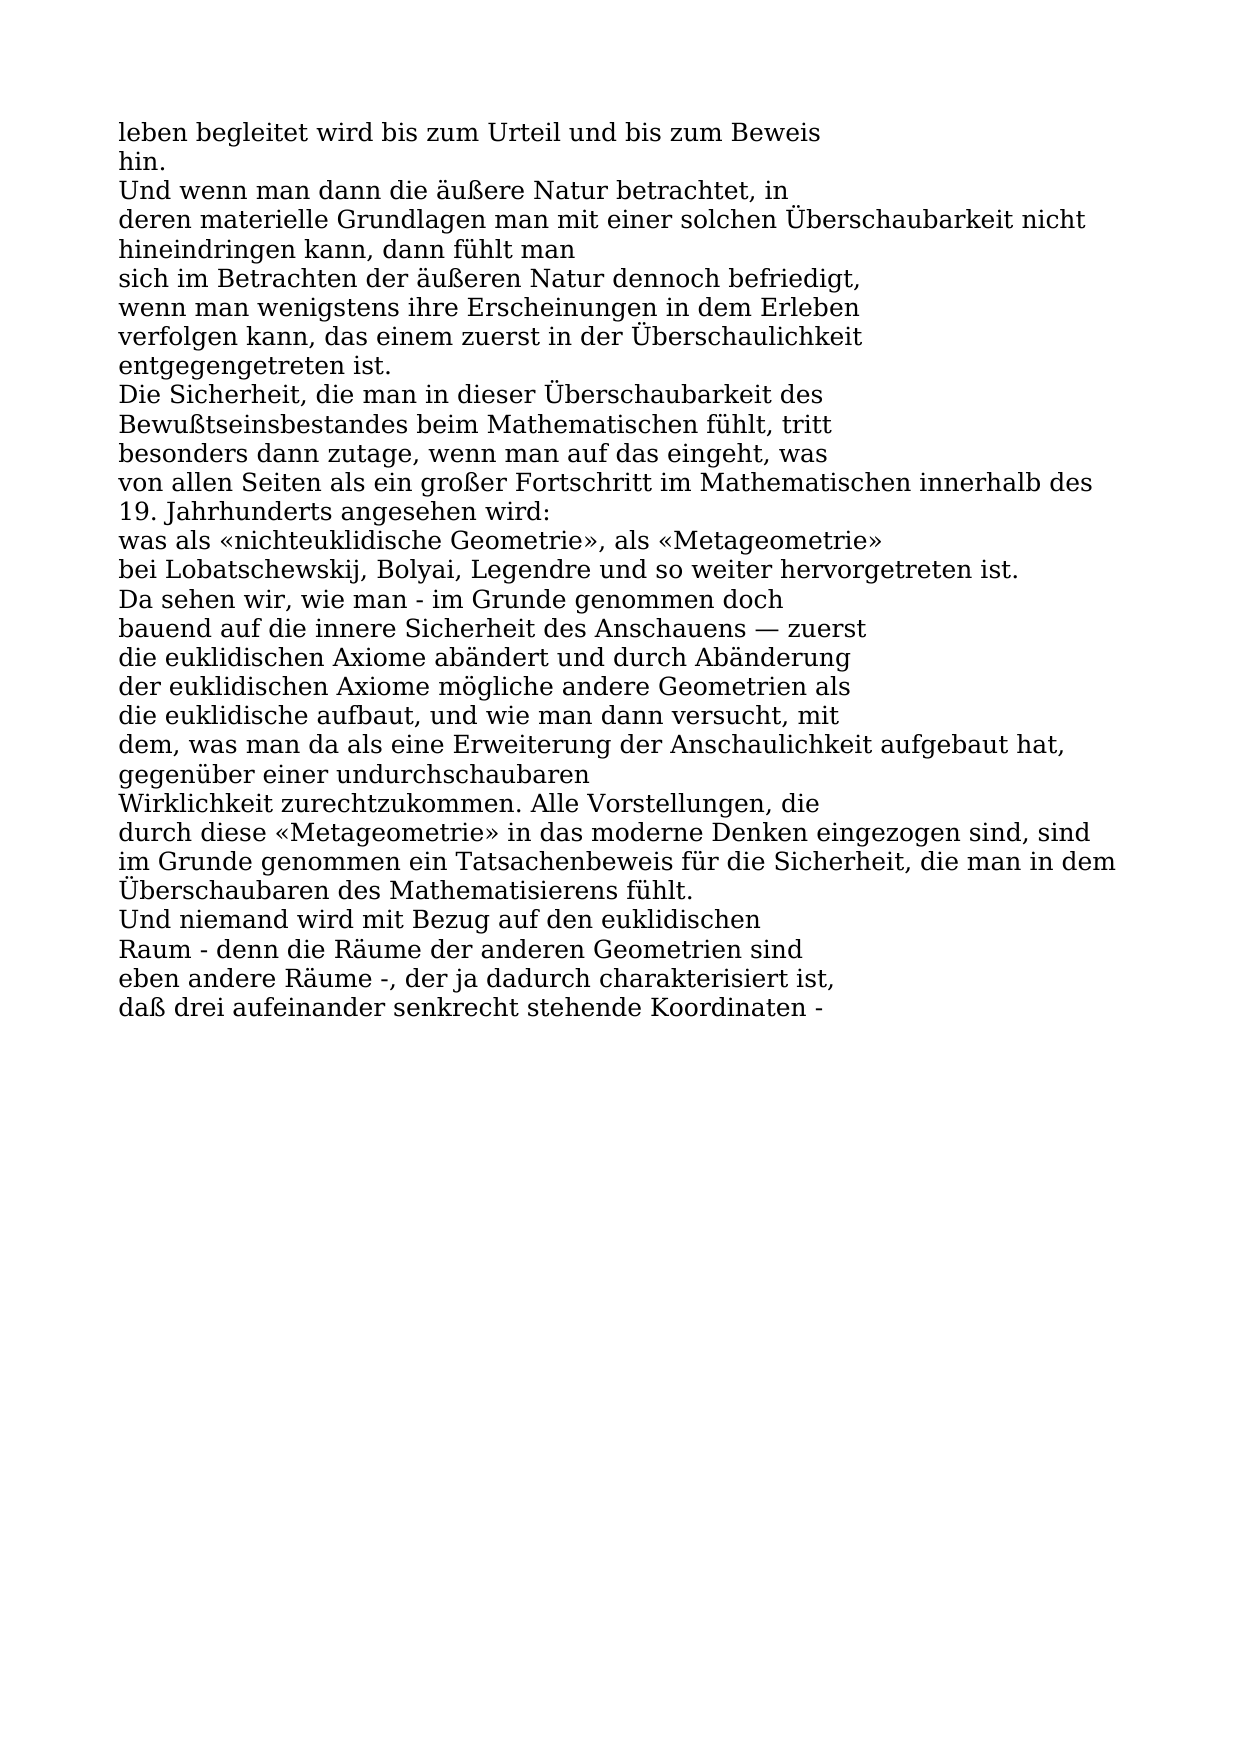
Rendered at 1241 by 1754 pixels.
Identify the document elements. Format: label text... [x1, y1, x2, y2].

text was als «nichteuklidische Geometrie», als «Metageometrie» [118, 526, 1122, 556]
text wenn man wenigstens ihre Erscheinungen in dem Erleben [118, 293, 1122, 322]
text die euklidische aufbaut, und wie man dann versucht, mit [118, 701, 1122, 731]
text deren materielle Grundlagen man mit einer solchen Überschaubarkeit nicht hineindringen kann, dann fühlt man [118, 206, 1122, 264]
text Die Sicherheit, die man in dieser Überschaubarkeit des [118, 381, 1122, 410]
text die euklidischen Axiome abändert und durch Abänderung [118, 643, 1122, 672]
text der euklidischen Axiome mögliche andere Geometrien als [118, 672, 1122, 701]
text besonders dann zutage, wenn man auf das eingeht, was [118, 439, 1122, 468]
text dem, was man da als eine Erweiterung der Anschaulichkeit aufgebaut hat, gegenüber einer undurchschaubaren [118, 731, 1122, 789]
text leben begleitet wird bis zum Urteil und bis zum Beweis [118, 118, 1122, 147]
text bei Lobatschewskij, Bolyai, Legendre und so weiter hervorgetreten ist. [118, 556, 1122, 585]
text Wirklichkeit zurechtzukommen. Alle Vorstellungen, die [118, 789, 1122, 818]
text entgegengetreten ist. [118, 351, 1122, 381]
text Und niemand wird mit Bezug auf den euklidischen [118, 906, 1122, 935]
text verfolgen kann, das einem zuerst in der Überschaulichkeit [118, 322, 1122, 351]
text bauend auf die innere Sicherheit des Anschauens — zuerst [118, 614, 1122, 643]
text hin. [118, 147, 1122, 176]
text sich im Betrachten der äußeren Natur dennoch befriedigt, [118, 264, 1122, 293]
text Da sehen wir, wie man - im Grunde genommen doch [118, 585, 1122, 614]
text daß drei aufeinander senkrecht stehende Koordinaten - [118, 993, 1122, 1022]
text von allen Seiten als ein großer Fortschritt im Mathematischen innerhalb des 19. Jahrhunderts angesehen wird: [118, 468, 1122, 526]
text durch diese «Metageometrie» in das moderne Denken eingezogen sind, sind im Grunde genommen ein Tatsachenbeweis für die Sicherheit, die man in dem Überschaubaren des Mathematisierens fühlt. [118, 818, 1122, 906]
text Bewußtseinsbestandes beim Mathematischen fühlt, tritt [118, 410, 1122, 439]
text eben andere Räume -, der ja dadurch charakterisiert ist, [118, 964, 1122, 993]
text Und wenn man dann die äußere Natur betrachtet, in [118, 176, 1122, 206]
text Raum - denn die Räume der anderen Geometrien sind [118, 935, 1122, 964]
